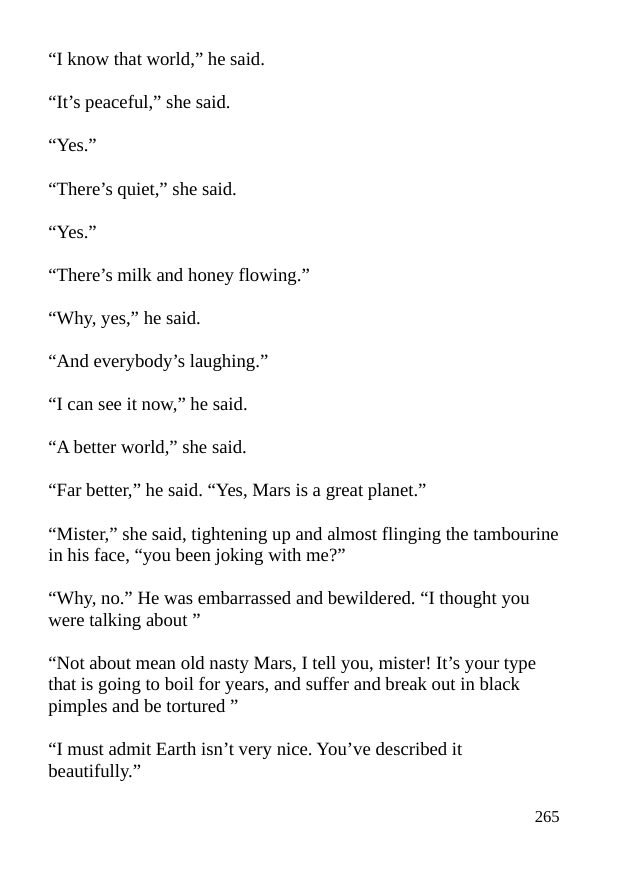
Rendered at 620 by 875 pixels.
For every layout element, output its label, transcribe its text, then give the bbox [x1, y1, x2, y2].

text “I know that world,” he said. “It’s peaceful,” she said. “Yes.” “There’s quiet,” she said. “Yes.” “There’s milk and honey flowing.” “Why, yes,” he said. “And everybody’s laughing.” “I can see it now,” he said. “A better world,” she said. “Far better,” he said. “Yes, Mars is a great planet.” “Mister,” she said, tightening up and almost flinging the tambourine in his face, “you been joking with me?” “Why, no.” He was embarrassed and bewildered. “I thought you were talking about ” “Not about mean old nasty Mars, I tell you, mister! It’s your type that is going to boil for years, and suffer and break out in black pimples and be tortured ” “I must admit Earth isn’t very nice. You’ve described it beautifully.” [48, 48, 559, 781]
